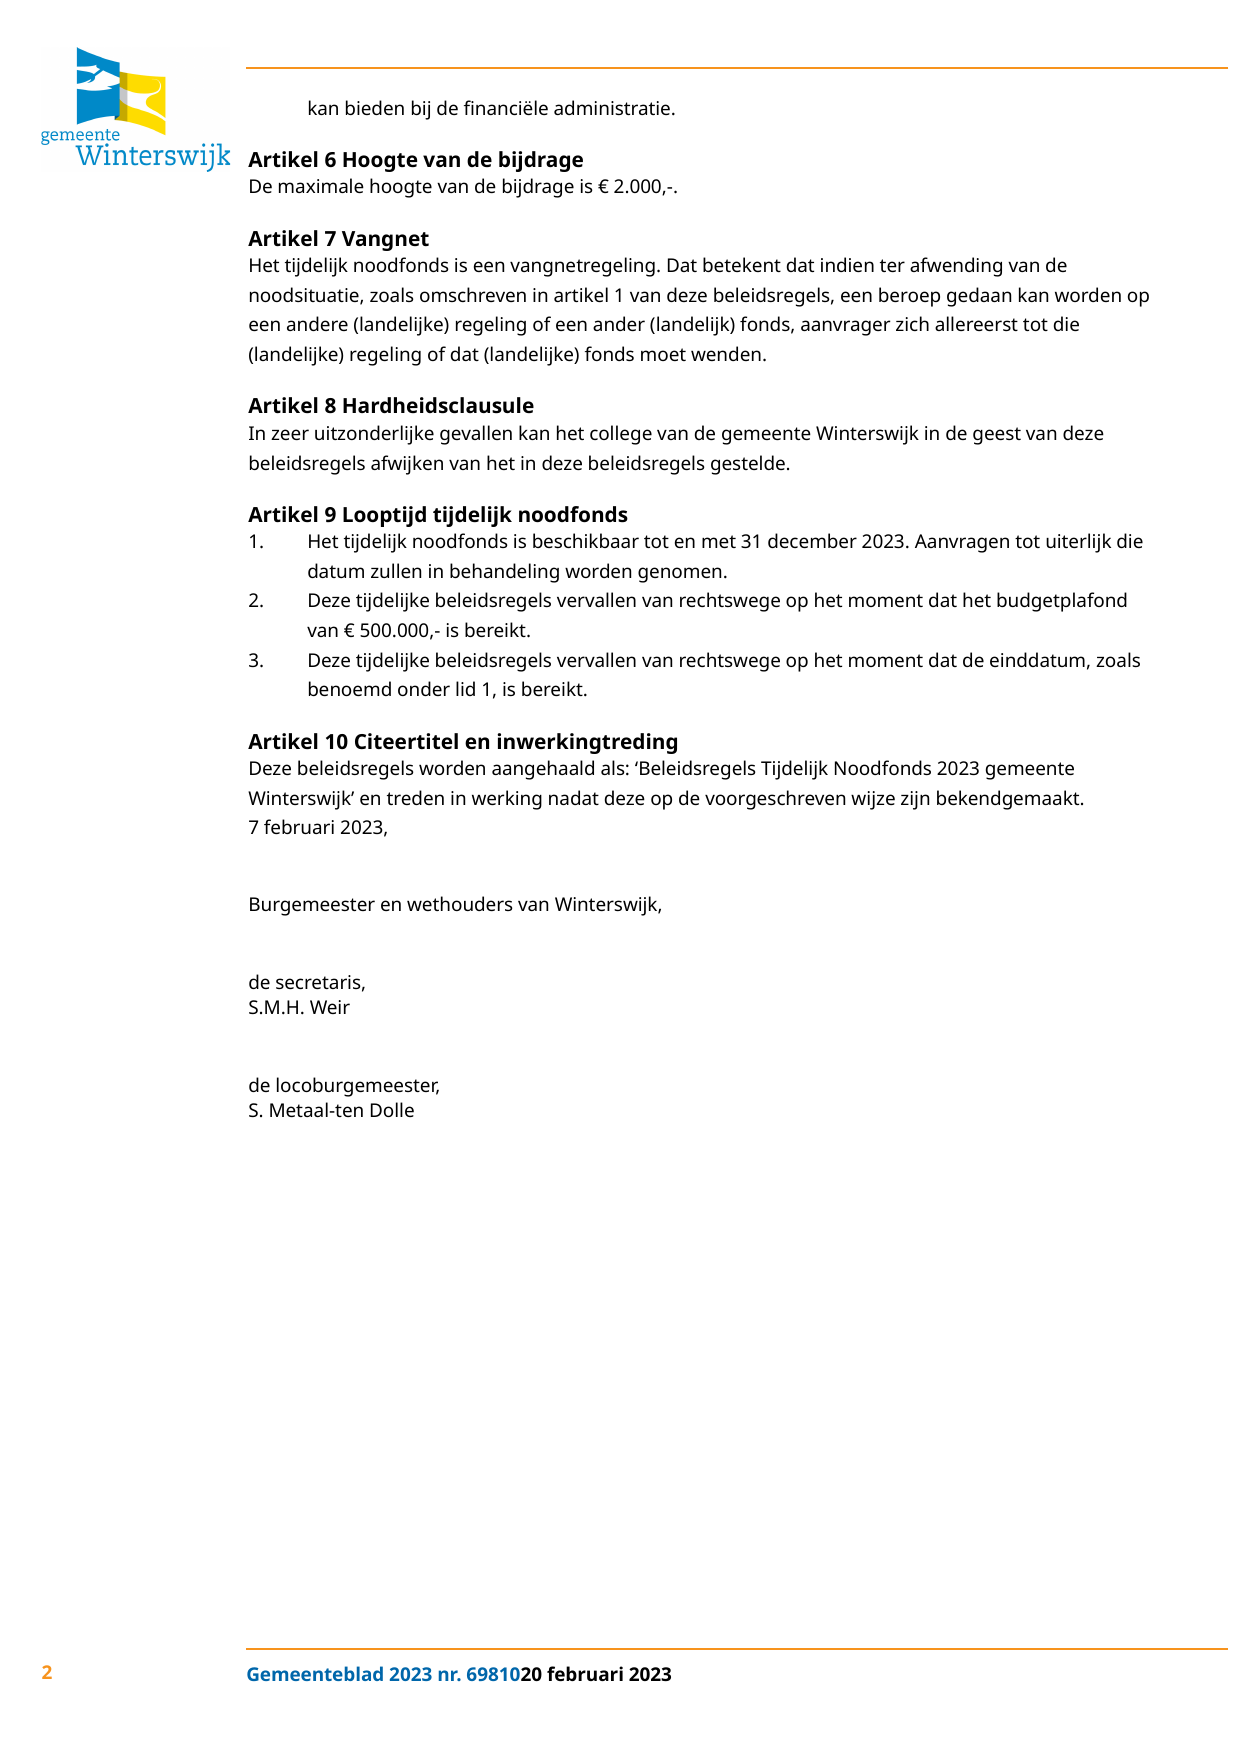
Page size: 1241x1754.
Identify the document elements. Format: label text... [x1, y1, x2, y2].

picture [41, 47, 231, 172]
text In zeer uitzonderlijke gevallen kan het college van de gemeente Winterswijk in de geest van deze beleidsregels afwijken van het in deze beleidsregels gestelde. [248, 420, 1152, 475]
list kan bieden bij de financiële administratie. [248, 95, 1152, 121]
list Deze tijdelijke beleidsregels vervallen van rechtswege op het moment dat de einddatum, zoals benoemd onder lid 1, is bereikt. [248, 647, 1152, 702]
text 7 februari 2023, [248, 814, 1152, 840]
picture [225, 153, 231, 162]
text Deze beleidsregels worden aangehaald als: ‘Beleidsregels Tijdelijk Noodfonds 2023 gemeente Winterswijk’ en treden in werking nadat deze op de voorgeschreven wijze zijn bekendgemaakt. [248, 755, 1152, 811]
list Deze tijdelijke beleidsregels vervallen van rechtswege op het moment dat het budgetplafond van € 500.000,- is bereikt. [248, 588, 1152, 643]
text Artikel 8 Hardheidsclausule [248, 392, 1152, 420]
text de secretaris, [248, 969, 1152, 994]
text S. Metaal-ten Dolle [248, 1097, 1152, 1123]
list Het tijdelijk noodfonds is beschikbaar tot en met 31 december 2023. Aanvragen tot uiterlijk die datum zullen in behandeling worden genomen. [248, 528, 1152, 584]
text Artikel 7 Vangnet [248, 224, 1152, 252]
text Artikel 6 Hoogte van de bijdrage [248, 145, 1152, 174]
text De maximale hoogte van de bijdrage is € 2.000,-. [248, 174, 1152, 199]
text Artikel 9 Looptijd tijdelijk noodfonds [248, 500, 1152, 528]
text Burgemeester en wethouders van Winterswijk, [248, 892, 1152, 917]
text Het tijdelijk noodfonds is een vangnetregeling. Dat betekent dat indien ter afwending van de noodsituatie, zoals omschreven in artikel 1 van deze beleidsregels, een beroep gedaan kan worden op een andere (landelijke) regeling of een ander (landelijk) fonds, aanvrager zich allereerst tot die (landelijke) regeling of dat (landelijke) fonds moet wenden. [248, 252, 1152, 367]
text de locoburgemeester, [248, 1072, 1152, 1097]
text S.M.H. Weir [248, 994, 1152, 1020]
text Artikel 10 Citeertitel en inwerkingtreding [248, 727, 1152, 755]
